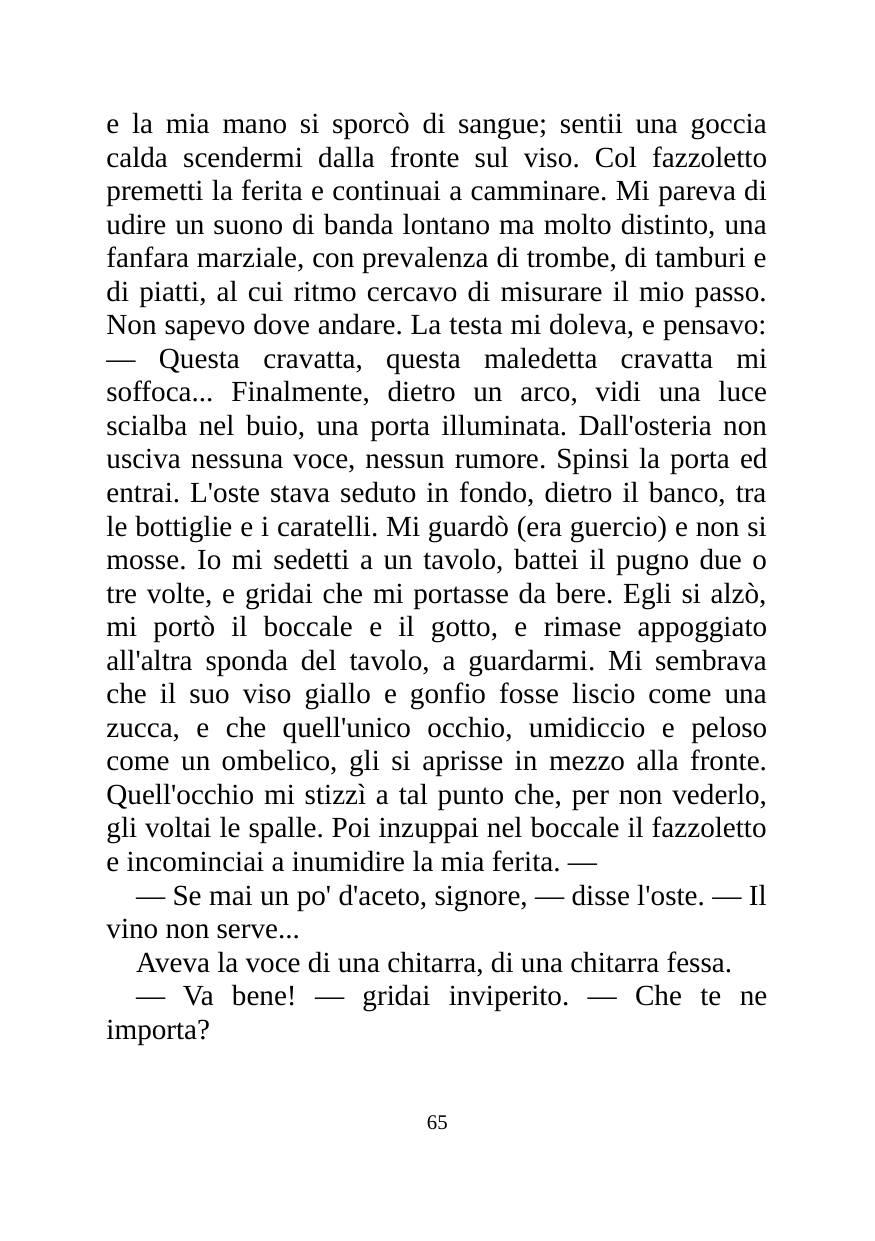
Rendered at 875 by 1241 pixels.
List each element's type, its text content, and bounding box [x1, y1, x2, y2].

text Aveva la voce di una chitarra, di una chitarra fessa. [106, 945, 768, 978]
text e la mia mano si sporcò di sangue; sentii una goccia calda scendermi dalla fronte sul viso. Col fazzoletto premetti la ferita e continuai a camminare. Mi pareva di udire un suono di banda lontano ma molto distinto, una fanfara marziale, con prevalenza di trombe, di tamburi e di piatti, al cui ritmo cercavo di misurare il mio passo. Non sapevo dove andare. La testa mi doleva, e pensavo: — Questa cravatta, questa maledetta cravatta mi soffoca... Finalmente, dietro un arco, vidi una luce scialba nel buio, una porta illuminata. Dall'osteria non usciva nessuna voce, nessun rumore. Spinsi la porta ed entrai. L'oste stava seduto in fondo, dietro il banco, tra le bottiglie e i caratelli. Mi guardò (era guercio) e non si mosse. Io mi sedetti a un tavolo, battei il pugno due o tre volte, e gridai che mi portasse da bere. Egli si alzò, mi portò il boccale e il gotto, e rimase appoggiato all'altra sponda del tavolo, a guardarmi. Mi sembrava che il suo viso giallo e gonfio fosse liscio come una zucca, e che quell'unico occhio, umidiccio e peloso come un ombelico, gli si aprisse in mezzo alla fronte. Quell'occhio mi stizzì a tal punto che, per non vederlo, gli voltai le spalle. Poi inzuppai nel boccale il fazzoletto e incominciai a inumidire la mia ferita. — [106, 106, 768, 878]
text — Se mai un po' d'aceto, signore, — disse l'oste. — Il vino non serve... [106, 878, 768, 945]
text — Va bene! — gridai inviperito. — Che te ne importa? [106, 978, 768, 1045]
